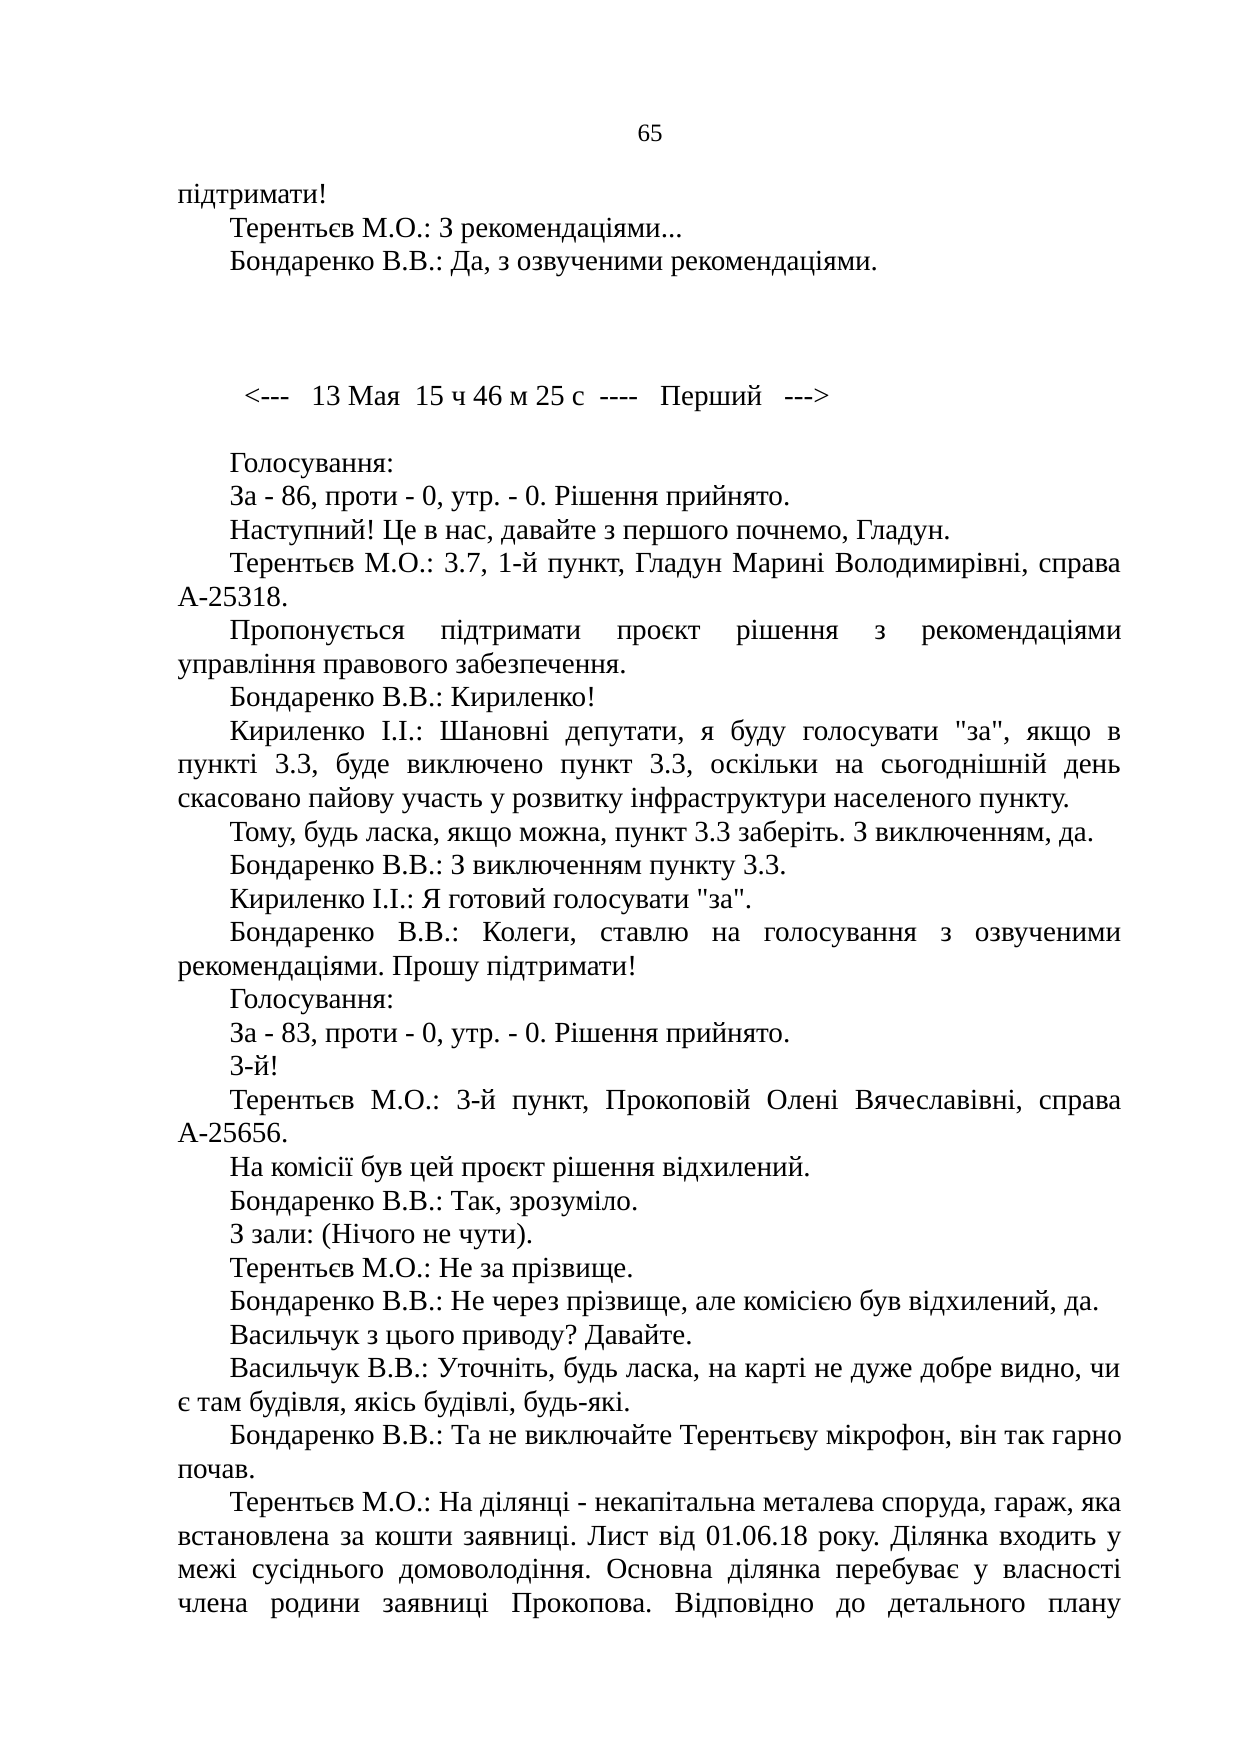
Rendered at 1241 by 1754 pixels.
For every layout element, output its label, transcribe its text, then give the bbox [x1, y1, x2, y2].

text Терентьєв М.О.: На ділянці - некапітальна металева споруда, гараж, яка встановлена за кошти заявниці. Лист від 01.06.18 року. Ділянка входить у межі сусіднього домоволодіння. Основна ділянка перебуває у власності члена родини заявниці Прокопова. Відповідно до детального плану [177, 1484, 1122, 1619]
text Голосування: [177, 445, 1122, 478]
text Бондаренко В.В.: Кириленко! [177, 679, 1122, 713]
text Терентьєв М.О.: Не за прізвище. [177, 1250, 1122, 1283]
text Терентьєв М.О.: 3.7, 1-й пункт, Гладун Марині Володимирівні, справа А-25318. [177, 545, 1122, 612]
text 3-й! [177, 1048, 1122, 1082]
text Васильчук з цього приводу? Давайте. [177, 1317, 1122, 1350]
text На комісії був цей проєкт рішення відхилений. [177, 1149, 1122, 1183]
text Васильчук В.В.: Уточніть, будь ласка, на карті не дуже добре видно, чи є там будівля, якісь будівлі, будь-які. [177, 1350, 1122, 1417]
text Кириленко І.І.: Я готовий голосувати "за". [177, 881, 1122, 914]
text <--- 13 Мая 15 ч 46 м 25 с ---- Перший ---> [177, 378, 1122, 411]
text Кириленко І.І.: Шановні депутати, я буду голосувати "за", якщо в пункті 3.3, буде виключено пункт 3.3, оскільки на сьогоднішній день скасовано пайову участь у розвитку інфраструктури населеного пункту. [177, 713, 1122, 814]
text Терентьєв М.О.: 3-й пункт, Прокоповій Олені Вячеславівні, справа А-25656. [177, 1082, 1122, 1149]
text підтримати! [177, 176, 1122, 210]
text Бондаренко В.В.: Не через прізвище, але комісією був відхилений, да. [177, 1283, 1122, 1317]
text За - 83, проти - 0, утр. - 0. Рішення прийнято. [177, 1015, 1122, 1048]
text Бондаренко В.В.: Да, з озвученими рекомендаціями. [177, 243, 1122, 277]
text Бондаренко В.В.: Так, зрозуміло. [177, 1183, 1122, 1216]
text Голосування: [177, 981, 1122, 1015]
text Бондаренко В.В.: Колеги, ставлю на голосування з озвученими рекомендаціями. Прошу підтримати! [177, 914, 1122, 981]
text Тому, будь ласка, якщо можна, пункт 3.3 заберіть. З виключенням, да. [177, 814, 1122, 847]
text Пропонується підтримати проєкт рішення з рекомендаціями управління правового забезпечення. [177, 612, 1122, 679]
text З зали: (Нічого не чути). [177, 1216, 1122, 1250]
text Терентьєв М.О.: З рекомендаціями... [177, 210, 1122, 243]
text За - 86, проти - 0, утр. - 0. Рішення прийнято. [177, 478, 1122, 512]
text Бондаренко В.В.: Та не виключайте Терентьєву мікрофон, він так гарно почав. [177, 1417, 1122, 1484]
text Бондаренко В.В.: З виключенням пункту 3.3. [177, 847, 1122, 881]
text Наступний! Це в нас, давайте з першого почнемо, Гладун. [177, 512, 1122, 545]
